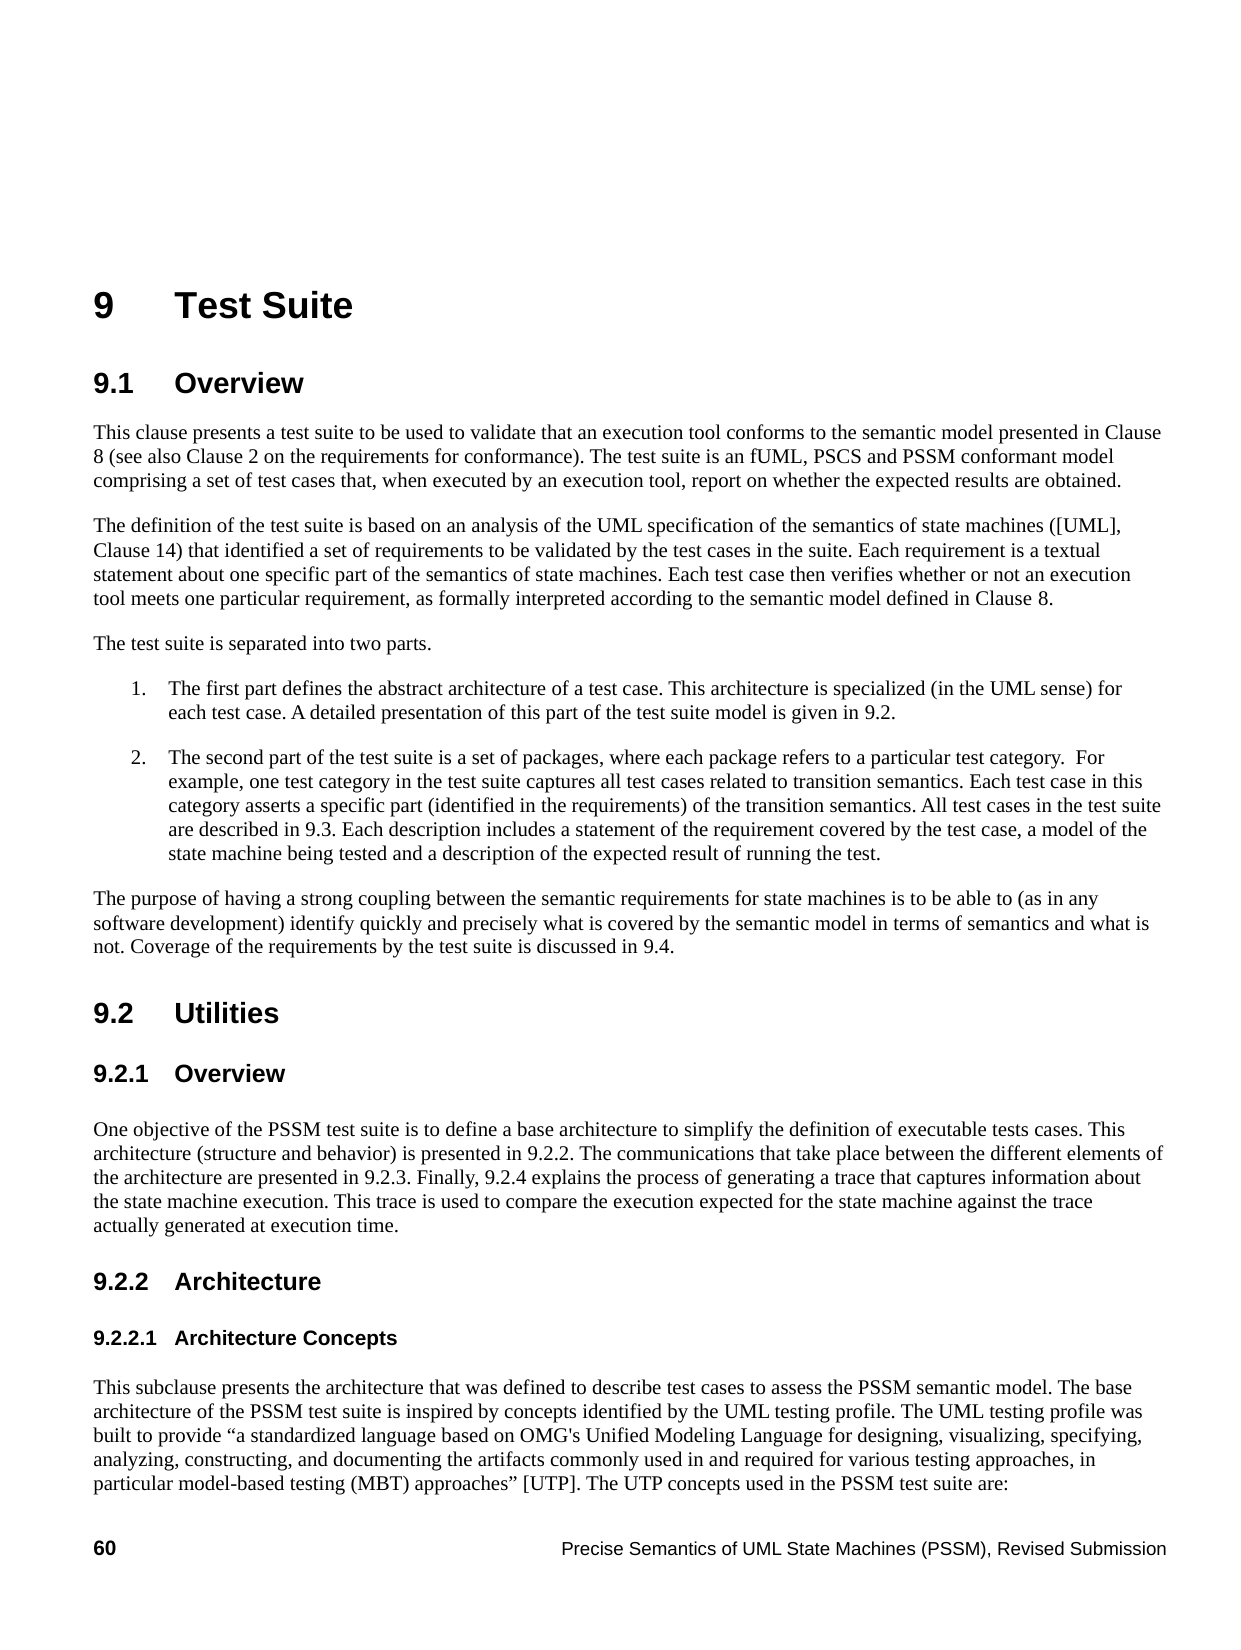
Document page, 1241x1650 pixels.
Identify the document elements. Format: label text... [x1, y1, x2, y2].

text The purpose of having a strong coupling between the semantic requirements for state machines is to be able to (as in any software development) identify quickly and precisely what is covered by the semantic model in terms of semantics and what is not. Coverage of the requirements by the test suite is discussed in 9.4. [93, 886, 1164, 958]
text The test suite is separated into two parts. [93, 631, 1164, 655]
subtitle Architecture [93, 1266, 1164, 1296]
list The second part of the test suite is a set of packages, where each package refers to a particular test category. For example, one test category in the test suite captures all test cases related to transition semantics. Each test case in this category asserts a specific part (identified in the requirements) of the transition semantics. All test cases in the test suite are described in 9.3. Each description includes a statement of the requirement covered by the test case, a model of the state machine being tested and a description of the expected result of running the test. [131, 745, 1164, 865]
text One objective of the PSSM test suite is to define a base architecture to simplify the definition of executable tests cases. This architecture (structure and behavior) is presented in 9.2.2. The communications that take place between the different elements of the architecture are presented in 9.2.3. Finally, 9.2.4 explains the process of generating a trace that captures information about the state machine execution. This trace is used to compare the execution expected for the state machine against the trace actually generated at execution time. [93, 1117, 1164, 1237]
text This subclause presents the architecture that was defined to describe test cases to assess the PSSM semantic model. The base architecture of the PSSM test suite is inspired by concepts identified by the UML testing profile. The UML testing profile was built to provide “a standardized language based on OMG's Unified Modeling Language for designing, visualizing, specifying, analyzing, constructing, and documenting the artifacts commonly used in and required for various testing approaches, in particular model-based testing (MBT) approaches” [UTP]. The UTP concepts used in the PSSM test suite are: [93, 1375, 1164, 1495]
subtitle Architecture Concepts [93, 1325, 1164, 1350]
list The first part defines the abstract architecture of a test case. This architecture is specialized (in the UML sense) for each test case. A detailed presentation of this part of the test suite model is given in 9.2. [131, 676, 1164, 724]
text This clause presents a test suite to be used to validate that an execution tool conforms to the semantic model presented in Clause 8 (see also Clause 2 on the requirements for conformance). The test suite is an fUML, PSCS and PSSM conformant model comprising a set of test cases that, when executed by an execution tool, report on whether the expected results are obtained. [93, 420, 1164, 492]
subtitle Overview [93, 1058, 1164, 1088]
text The definition of the test suite is based on an analysis of the UML specification of the semantics of state machines ([UML], Clause 14) that identified a set of requirements to be validated by the test cases in the suite. Each requirement is a textual statement about one specific part of the semantics of state machines. Each test case then verifies whether or not an execution tool meets one particular requirement, as formally interpreted according to the semantic model defined in Clause 8. [93, 513, 1164, 610]
subtitle Test Suite [93, 283, 1164, 326]
subtitle Overview [93, 364, 1164, 399]
subtitle Utilities [93, 994, 1164, 1029]
